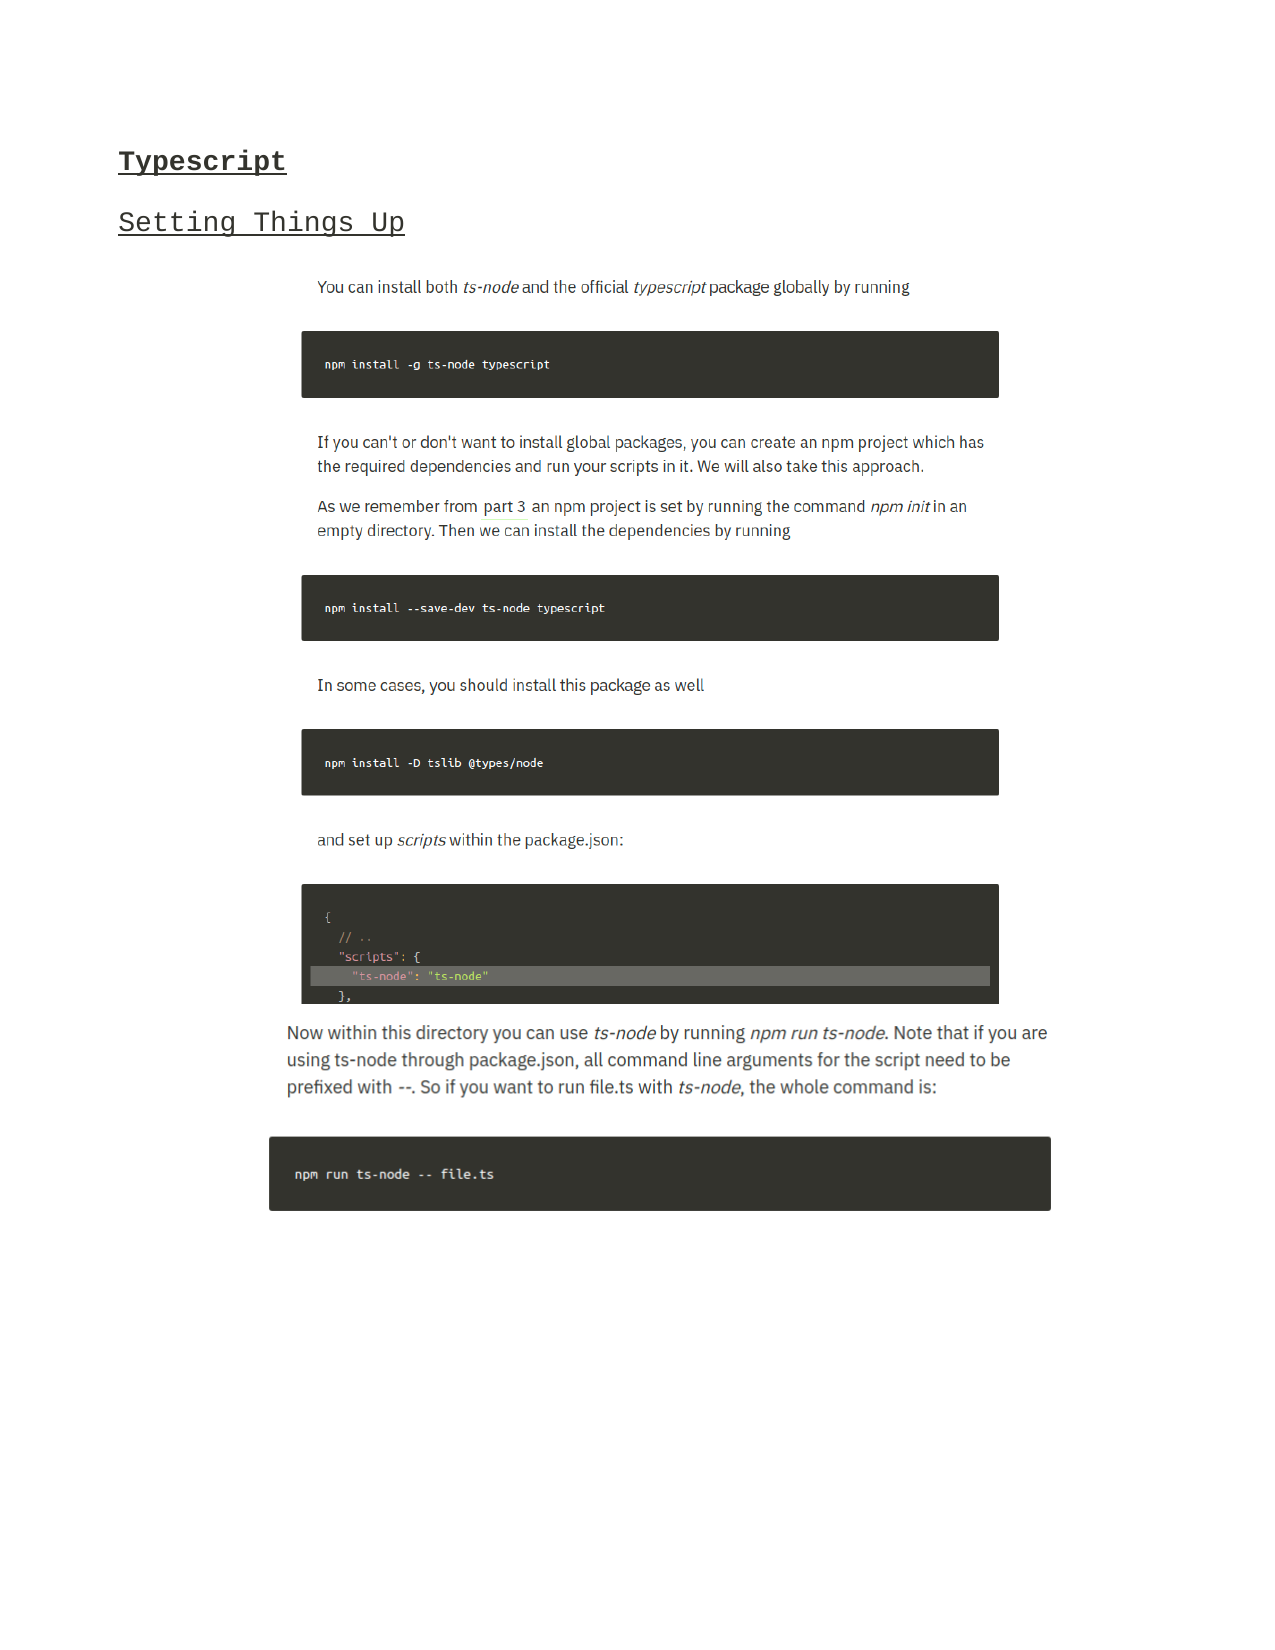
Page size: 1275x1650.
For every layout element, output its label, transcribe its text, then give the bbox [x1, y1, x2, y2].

text Setting Things Up [118, 207, 1157, 239]
picture [227, 268, 1077, 1226]
text Typescript [118, 147, 1157, 179]
